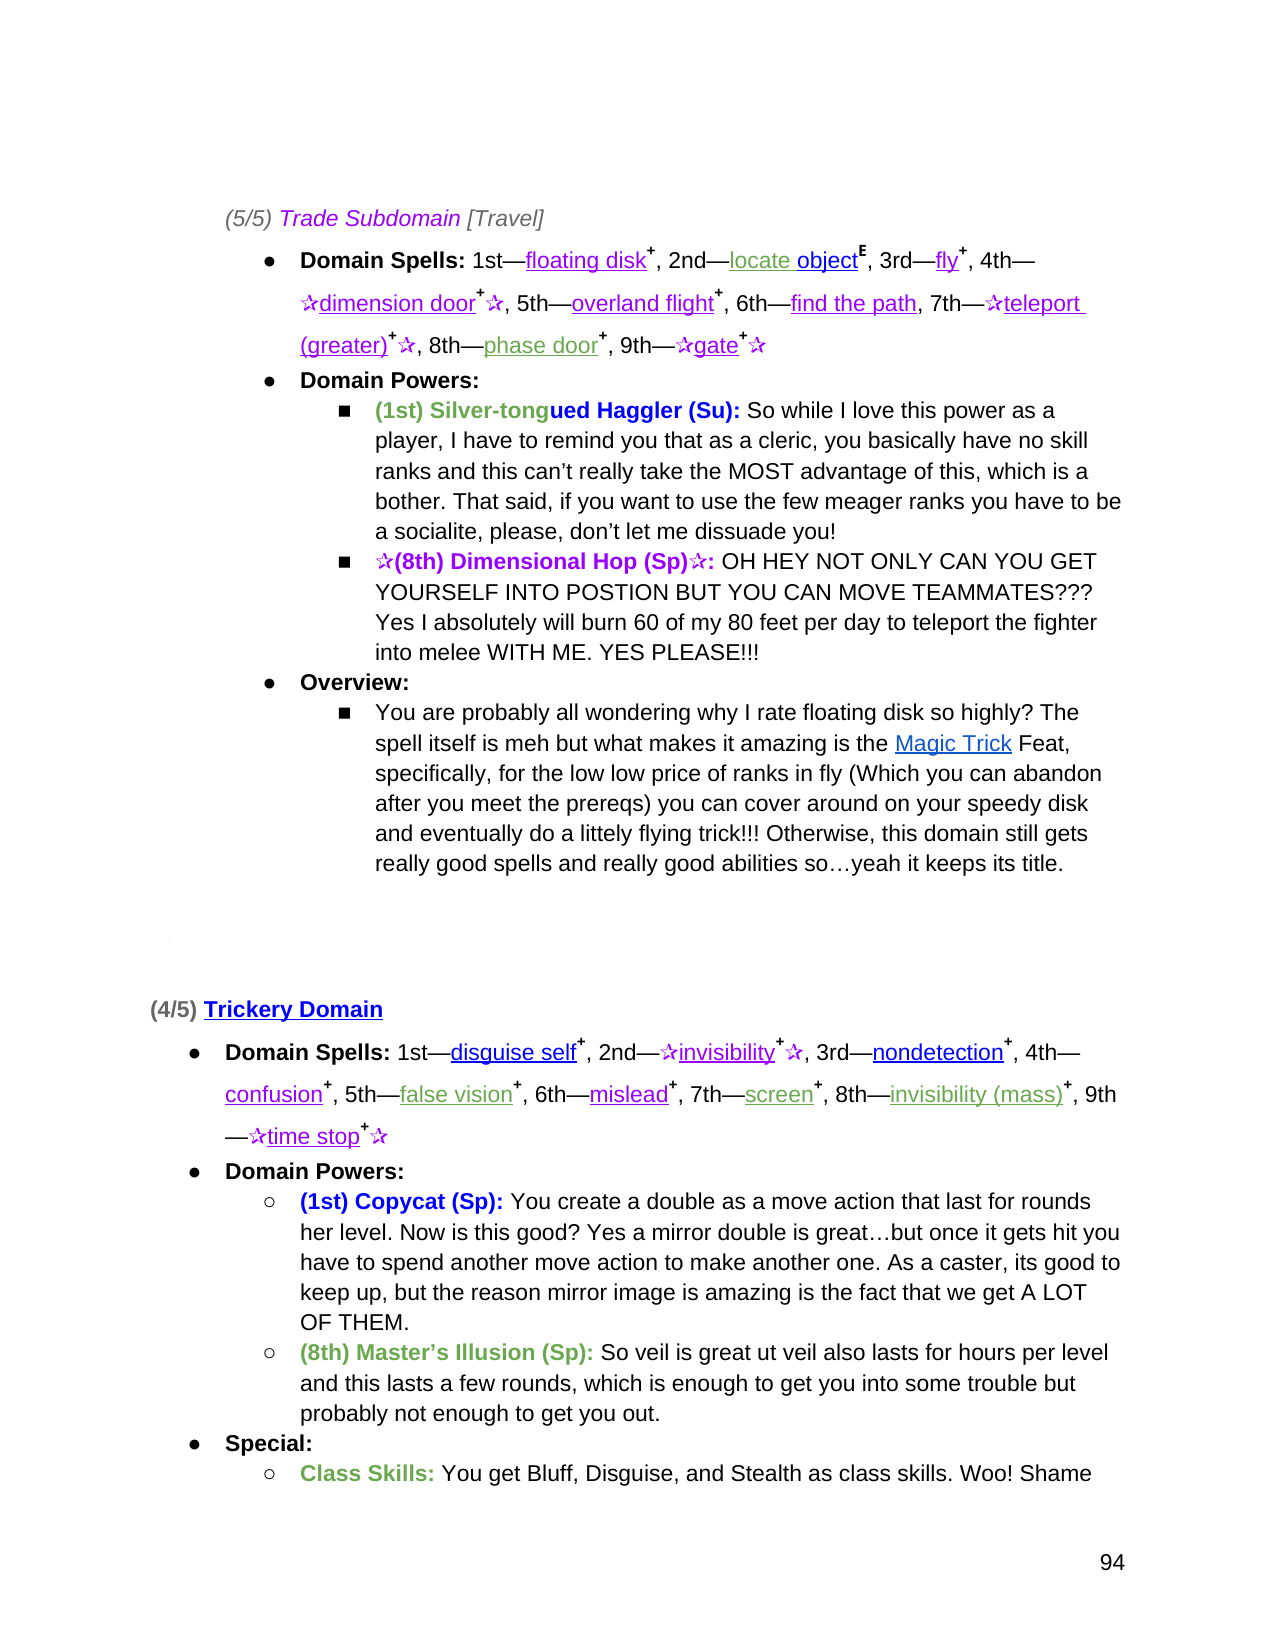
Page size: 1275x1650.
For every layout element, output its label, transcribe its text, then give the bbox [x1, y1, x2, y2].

list Special: [187, 1430, 1125, 1456]
list (1st) Silver-tongued Haggler (Su): So while I love this power as a player, I have to remind you that as a cleric, you basically have no skill ranks and this can’t really take the MOST advantage of this, which is a bother. That said, if you want to use the few meager ranks you have to be a socialite, please, don’t let me dissuade you! [337, 397, 1125, 544]
subtitle (4/5) Trickery Domain [150, 996, 1125, 1023]
list Domain Powers: [187, 1158, 1125, 1184]
list Domain Spells: 1st—floating disk+, 2nd—locate objectE, 3rd—fly+, 4th—✰dimension door+✰, 5th—overland flight+, 6th—find the path, 7th—✰teleport (greater)+✰, 8th—phase door+, 9th—✰gate+✰ [262, 240, 1125, 362]
list (8th) Master’s Illusion (Sp): So veil is great ut veil also lasts for hours per level and this lasts a few rounds, which is enough to get you into some trouble but probably not enough to get you out. [262, 1339, 1125, 1426]
list Class Skills: You get Bluff, Disguise, and Stealth as class skills. Woo! Shame [262, 1460, 1125, 1487]
list Domain Spells: 1st—disguise self+, 2nd—✰invisibility+✰, 3rd—nondetection+, 4th—confusion+, 5th—false vision+, 6th—mislead+, 7th—screen+, 8th—invisibility (mass)+, 9th—✰time stop+✰ [187, 1031, 1125, 1153]
list Overview: [262, 669, 1125, 696]
list ✰(8th) Dimensional Hop (Sp)✰: OH HEY NOT ONLY CAN YOU GET YOURSELF INTO POSTION BUT YOU CAN MOVE TEAMMATES??? Yes I absolutely will burn 60 of my 80 feet per day to teleport the fighter into melee WITH ME. YES PLEASE!!! [337, 548, 1125, 665]
subtitle (5/5) Trade Subdomain [Travel] [225, 205, 1125, 232]
list Domain Powers: [262, 367, 1125, 393]
list (1st) Copycat (Sp): You create a double as a move action that last for rounds her level. Now is this good? Yes a mirror double is great…but once it gets hit you have to spend another move action to make another one. As a caster, its good to keep up, but the reason mirror image is amazing is the fact that we get A LOT OF THEM. [262, 1188, 1125, 1336]
list You are probably all wondering why I rate floating disk so highly? The spell itself is meh but what makes it amazing is the Magic Trick Feat, specifically, for the low low price of ranks in fly (Which you can abandon after you meet the prereqs) you can cover around on your speedy disk and eventually do a littely flying trick!!! Otherwise, this domain still gets really good spells and really good abilities so…yeah it keeps its title. [337, 699, 1125, 877]
